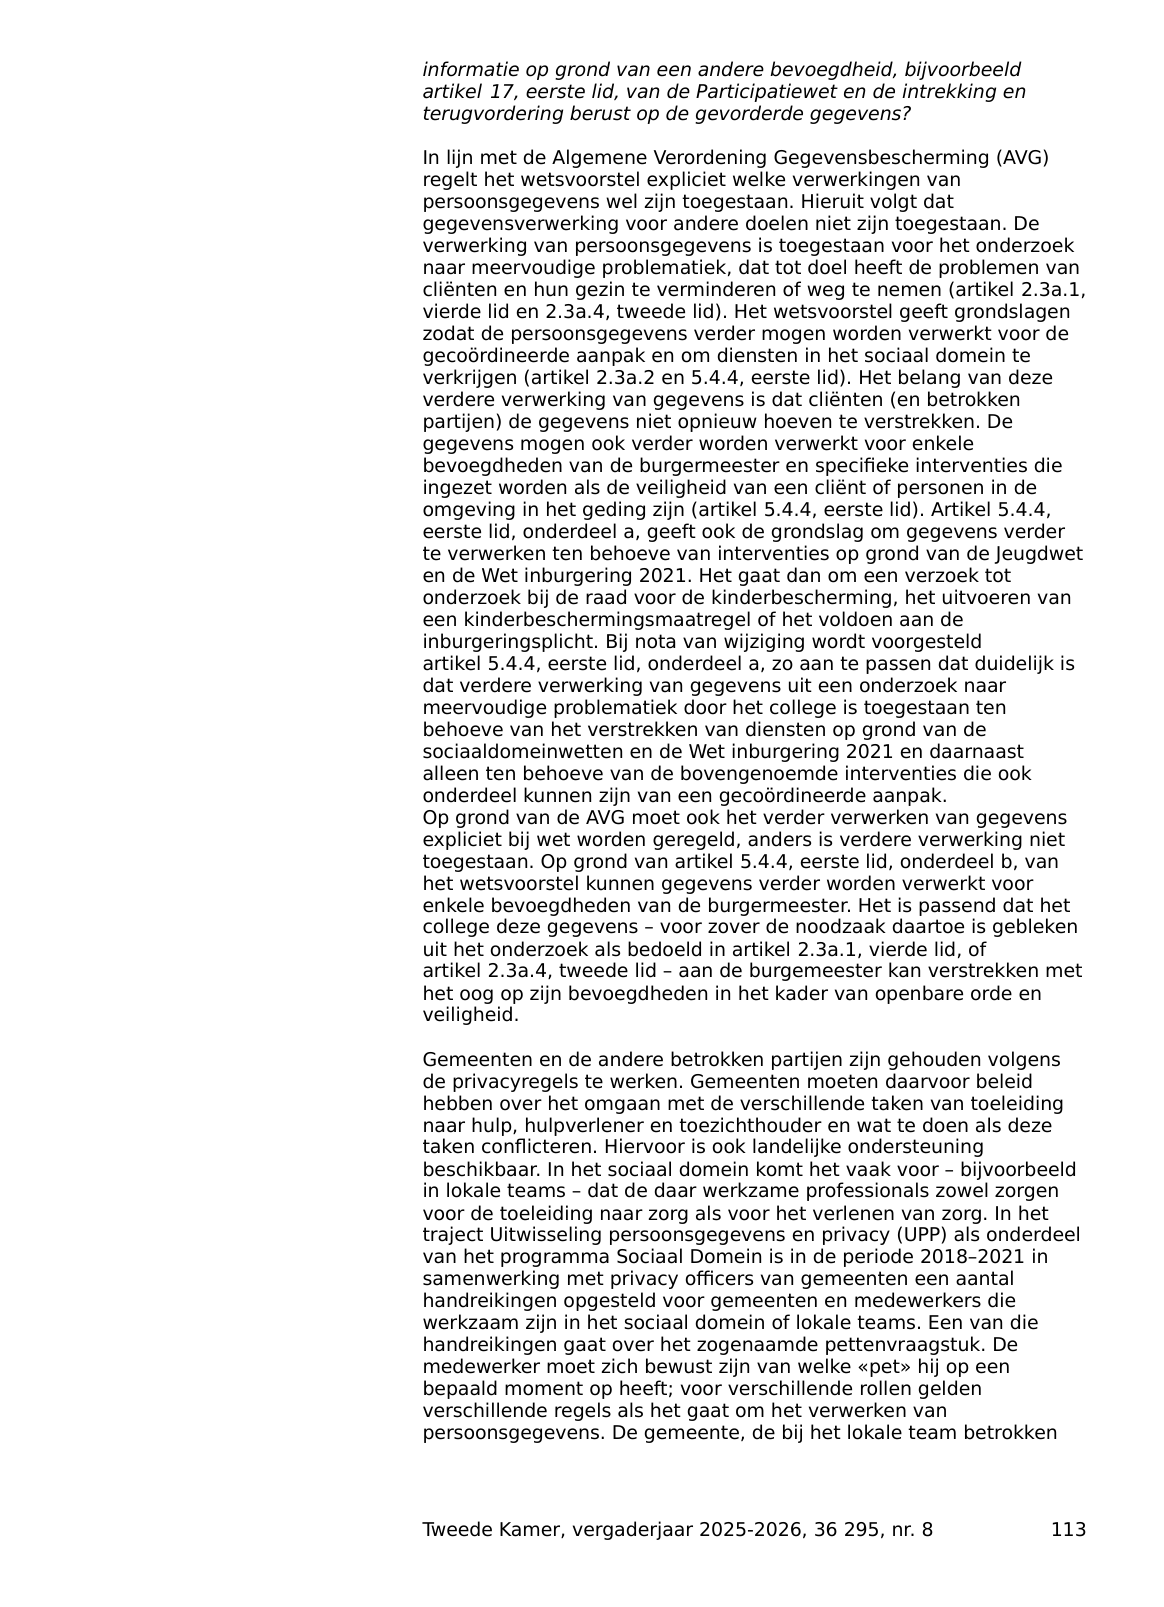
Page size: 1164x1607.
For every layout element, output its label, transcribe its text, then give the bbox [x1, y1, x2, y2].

text Gemeenten en de andere betrokken partijen zijn gehouden volgens de privacyregels te werken. Gemeenten moeten daarvoor beleid hebben over het omgaan met de verschillende taken van toeleiding naar hulp, hulpverlener en toezichthouder en wat te doen als deze taken conflicteren. Hiervoor is ook landelijke ondersteuning beschikbaar. In het sociaal domein komt het vaak voor – bijvoorbeeld in lokale teams – dat de daar werkzame professionals zowel zorgen voor de toeleiding naar zorg als voor het verlenen van zorg. In het traject Uitwisseling persoonsgegevens en privacy (UPP) als onderdeel van het programma Sociaal Domein is in de periode 2018–2021 in samenwerking met privacy officers van gemeenten een aantal handreikingen opgesteld voor gemeenten en medewerkers die werkzaam zijn in het sociaal domein of lokale teams. Een van die handreikingen gaat over het zogenaamde pettenvraagstuk. De medewerker moet zich bewust zijn van welke «pet» hij op een bepaald moment op heeft; voor verschillende rollen gelden verschillende regels als het gaat om het verwerken van persoonsgegevens. De gemeente, de bij het lokale team betrokken [422, 1048, 1087, 1444]
text informatie op grond van een andere bevoegdheid, bijvoorbeeld artikel 17, eerste lid, van de Participatiewet en de intrekking en terugvordering berust op de gevorderde gegevens? [422, 59, 1087, 125]
text In lijn met de Algemene Verordening Gegevensbescherming (AVG) regelt het wetsvoorstel expliciet welke verwerkingen van persoonsgegevens wel zijn toegestaan. Hieruit volgt dat gegevensverwerking voor andere doelen niet zijn toegestaan. De verwerking van persoonsgegevens is toegestaan voor het onderzoek naar meervoudige problematiek, dat tot doel heeft de problemen van cliënten en hun gezin te verminderen of weg te nemen (artikel 2.3a.1, vierde lid en 2.3a.4, tweede lid). Het wetsvoorstel geeft grondslagen zodat de persoonsgegevens verder mogen worden verwerkt voor de gecoördineerde aanpak en om diensten in het sociaal domein te verkrijgen (artikel 2.3a.2 en 5.4.4, eerste lid). Het belang van deze verdere verwerking van gegevens is dat cliënten (en betrokken partijen) de gegevens niet opnieuw hoeven te verstrekken. De gegevens mogen ook verder worden verwerkt voor enkele bevoegdheden van de burgermeester en specifieke interventies die ingezet worden als de veiligheid van een cliënt of personen in de omgeving in het geding zijn (artikel 5.4.4, eerste lid). Artikel 5.4.4, eerste lid, onderdeel a, geeft ook de grondslag om gegevens verder te verwerken ten behoeve van interventies op grond van de Jeugdwet en de Wet inburgering 2021. Het gaat dan om een verzoek tot onderzoek bij de raad voor de kinderbescherming, het uitvoeren van een kinderbeschermingsmaatregel of het voldoen aan de inburgeringsplicht. Bij nota van wijziging wordt voorgesteld artikel 5.4.4, eerste lid, onderdeel a, zo aan te passen dat duidelijk is dat verdere verwerking van gegevens uit een onderzoek naar meervoudige problematiek door het college is toegestaan ten behoeve van het verstrekken van diensten op grond van de sociaaldomeinwetten en de Wet inburgering 2021 en daarnaast alleen ten behoeve van de bovengenoemde interventies die ook onderdeel kunnen zijn van een gecoördineerde aanpak. [422, 147, 1087, 807]
text Op grond van de AVG moet ook het verder verwerken van gegevens expliciet bij wet worden geregeld, anders is verdere verwerking niet toegestaan. Op grond van artikel 5.4.4, eerste lid, onderdeel b, van het wetsvoorstel kunnen gegevens verder worden verwerkt voor enkele bevoegdheden van de burgermeester. Het is passend dat het college deze gegevens – voor zover de noodzaak daartoe is gebleken uit het onderzoek als bedoeld in artikel 2.3a.1, vierde lid, of artikel 2.3a.4, tweede lid – aan de burgemeester kan verstrekken met het oog op zijn bevoegdheden in het kader van openbare orde en veiligheid. [422, 807, 1087, 1026]
